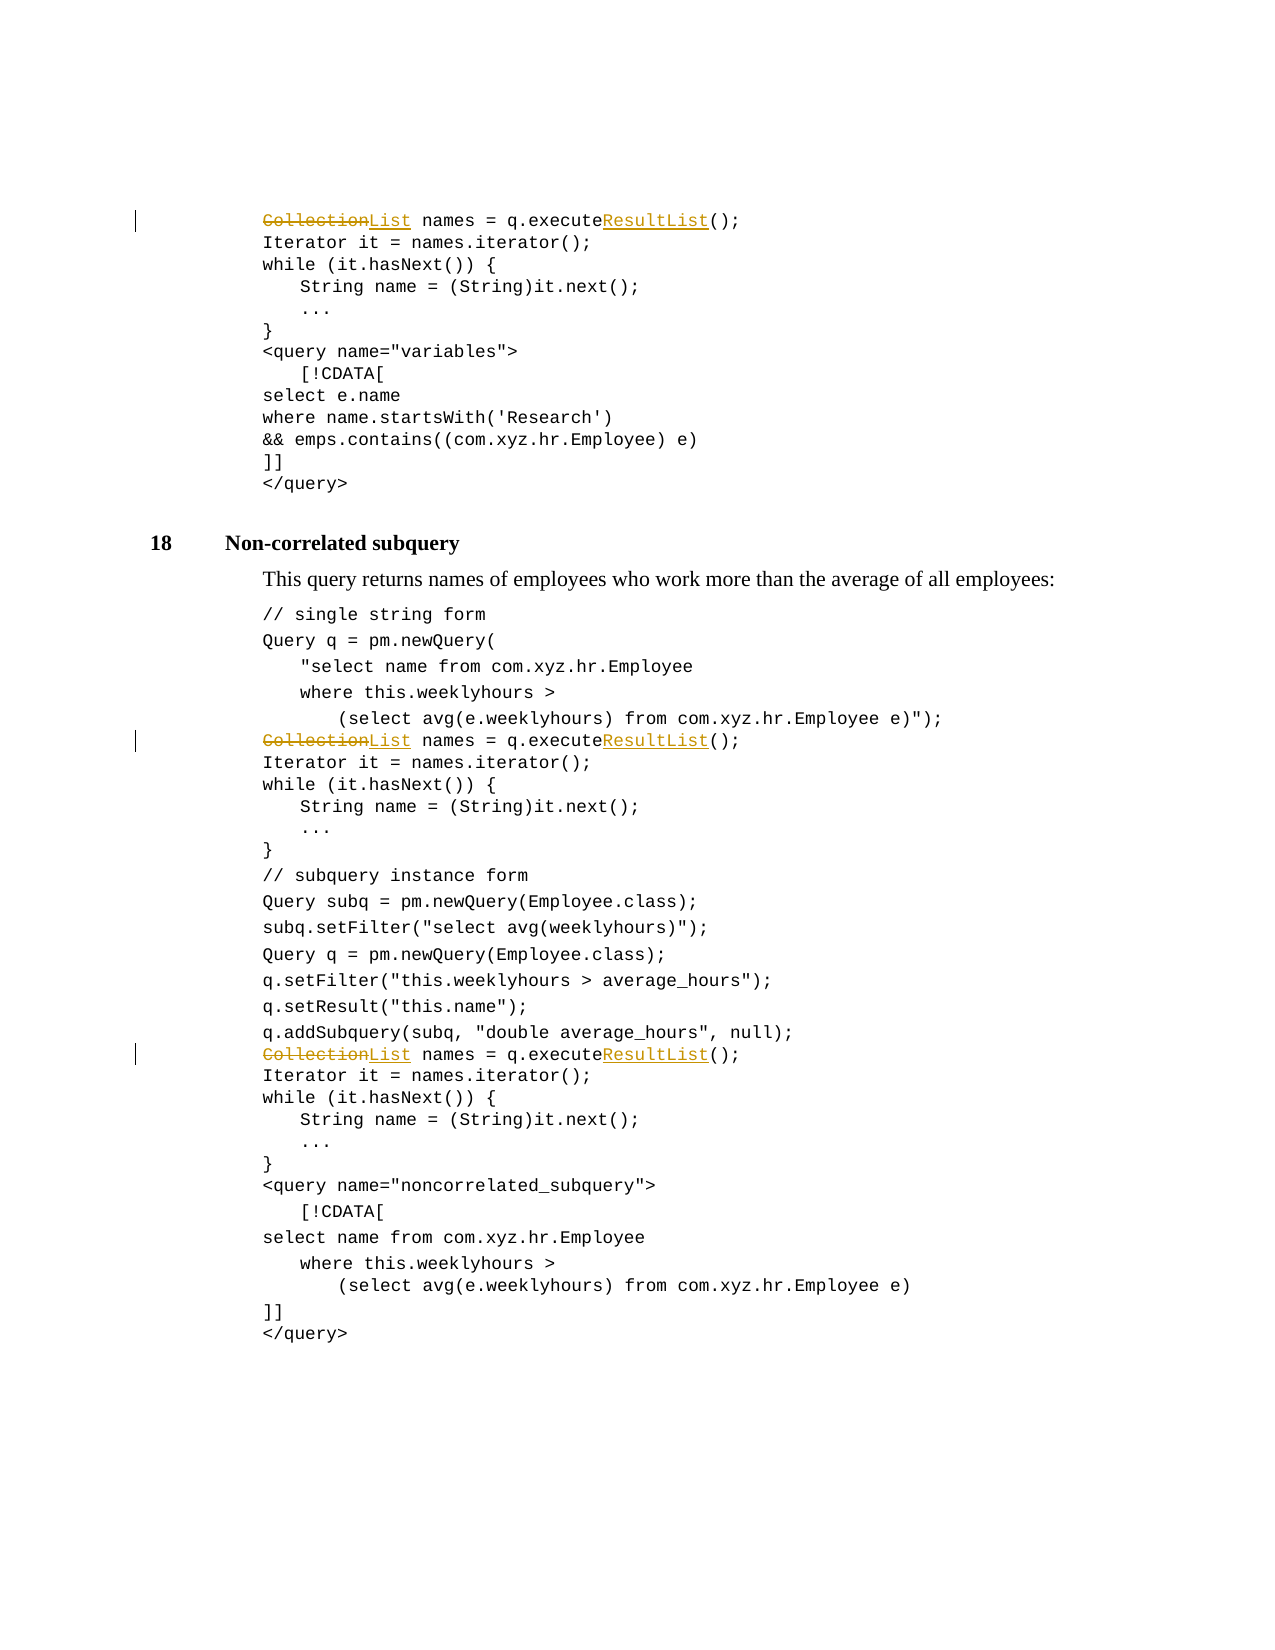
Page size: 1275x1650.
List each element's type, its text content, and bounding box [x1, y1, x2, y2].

text Query q = pm.newQuery(Employee.class); [262, 939, 1125, 965]
text (select avg(e.weeklyhours) from com.xyz.hr.Employee e) [262, 1274, 1125, 1296]
text while (it.hasNext()) { [262, 254, 1125, 276]
text where this.weeklyhours > [262, 678, 1125, 704]
text && emps.contains((com.xyz.hr.Employee) e) [262, 429, 1125, 451]
text String name = (String)it.next(); [262, 276, 1125, 297]
text ... [262, 817, 1125, 839]
text while (it.hasNext()) { [262, 1087, 1125, 1109]
text <query name="variables"> [262, 341, 1125, 363]
text q.addSubquery(subq, "double average_hours", null); [262, 1017, 1125, 1043]
text // subquery instance form [262, 861, 1125, 887]
text Iterator it = names.iterator(); [262, 752, 1125, 773]
text ]] [262, 451, 1125, 472]
text subq.setFilter("select avg(weeklyhours)"); [262, 913, 1125, 939]
text This query returns names of employees who work more than the average of all employees: [262, 565, 1125, 591]
text List names = q.executeResultList(); [262, 730, 1125, 752]
text Iterator it = names.iterator(); [262, 232, 1125, 254]
text } [262, 319, 1125, 341]
text where name.startsWith('Research') [262, 407, 1125, 429]
text select name from com.xyz.hr.Employee [262, 1222, 1125, 1248]
text select e.name [262, 385, 1125, 407]
text String name = (String)it.next(); [262, 1109, 1125, 1131]
text List names = q.executeResultList(); [262, 210, 1125, 232]
text List names = q.executeResultList(); [262, 1043, 1125, 1065]
text while (it.hasNext()) { [262, 773, 1125, 795]
text ... [262, 1131, 1125, 1153]
text ... [262, 297, 1125, 319]
text // single string form [262, 599, 1125, 626]
text [!CDATA[ [262, 1196, 1125, 1222]
text [!CDATA[ [262, 363, 1125, 385]
text String name = (String)it.next(); [262, 795, 1125, 817]
text } [262, 839, 1125, 861]
text (select avg(e.weeklyhours) from com.xyz.hr.Employee e)"); [262, 704, 1125, 730]
text q.setResult("this.name"); [262, 991, 1125, 1017]
text Iterator it = names.iterator(); [262, 1065, 1125, 1087]
text </query> [262, 472, 1125, 494]
text ]] [262, 1296, 1125, 1322]
text q.setFilter("this.weeklyhours > average_hours"); [262, 965, 1125, 991]
text } [262, 1153, 1125, 1174]
text "select name from com.xyz.hr.Employee [262, 652, 1125, 678]
text where this.weeklyhours > [262, 1248, 1125, 1274]
text </query> [262, 1322, 1125, 1344]
subtitle Non-correlated subquery [150, 529, 1125, 555]
text Query subq = pm.newQuery(Employee.class); [262, 887, 1125, 913]
text Query q = pm.newQuery( [262, 626, 1125, 652]
text <query name="noncorrelated_subquery"> [262, 1174, 1125, 1196]
